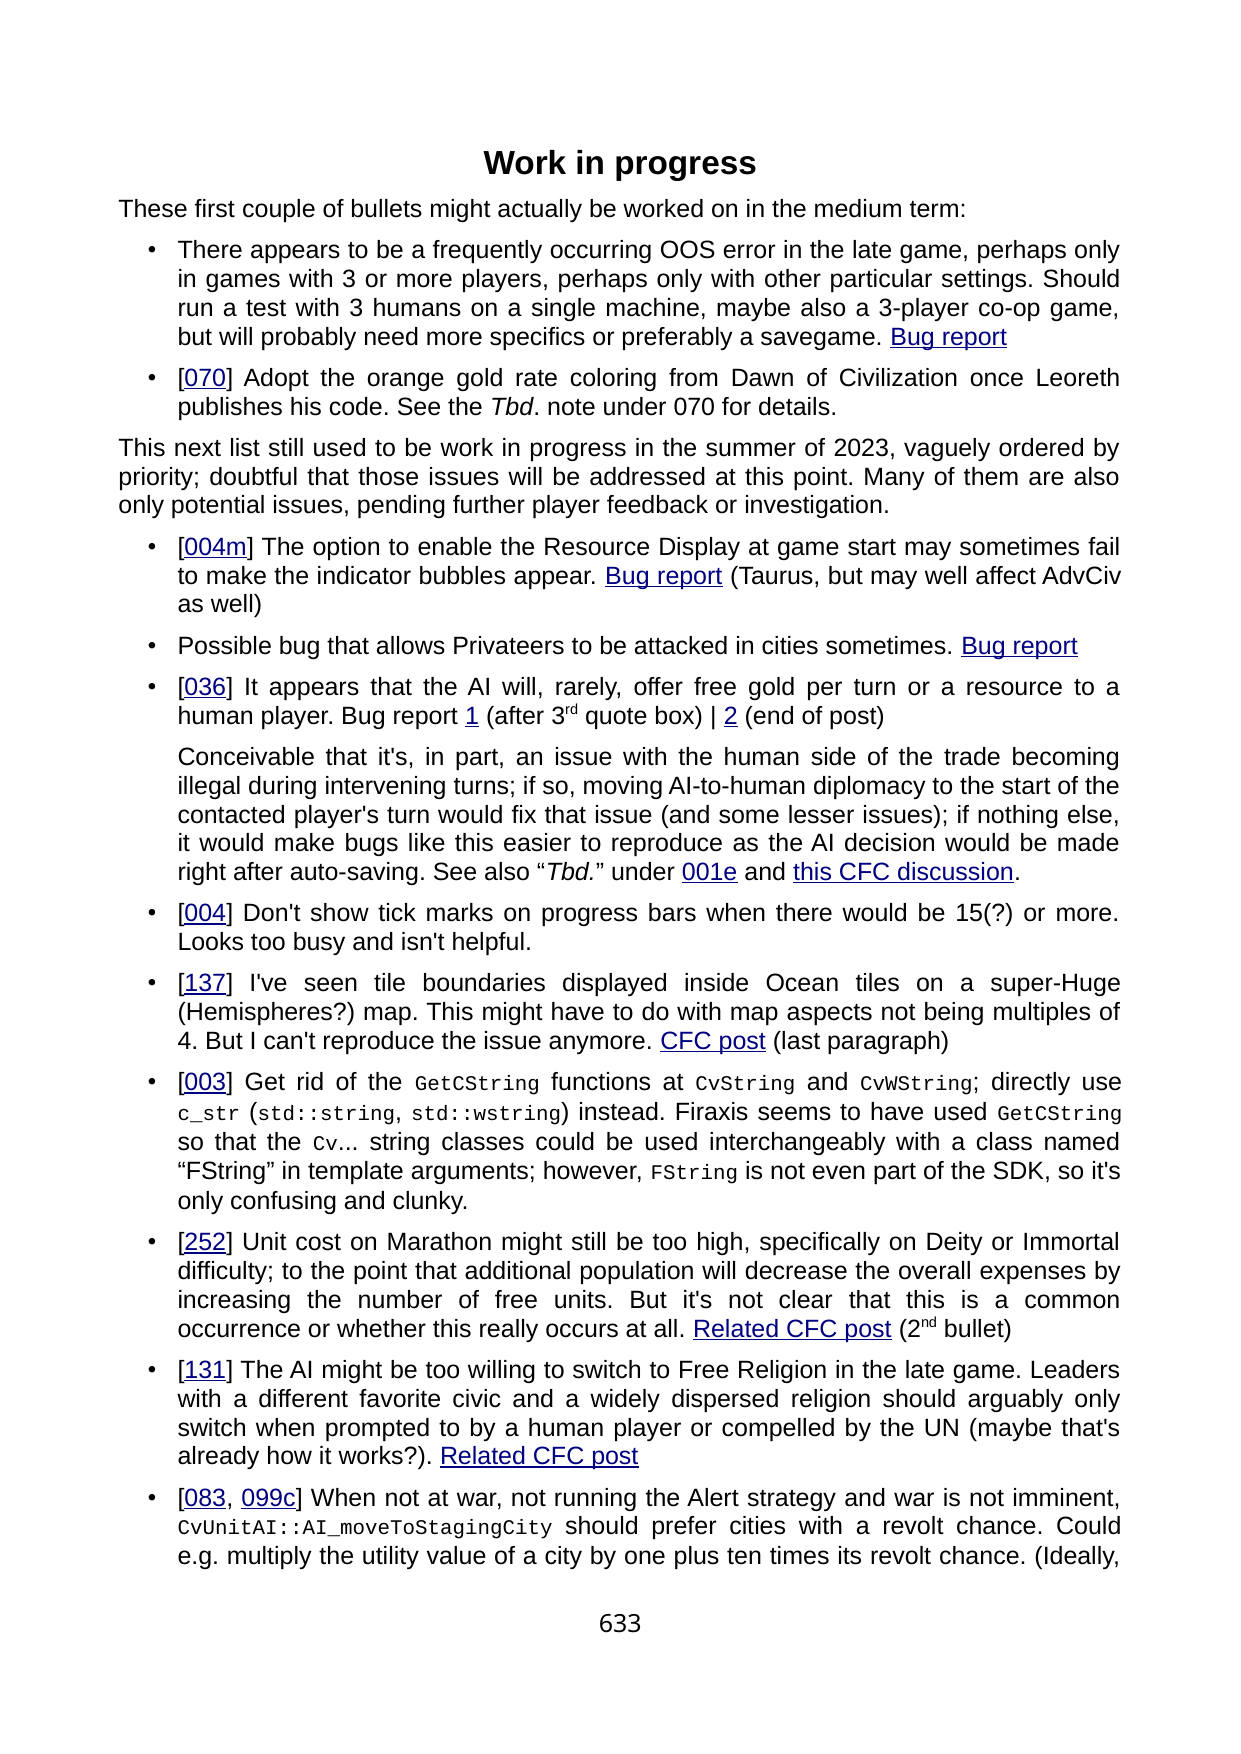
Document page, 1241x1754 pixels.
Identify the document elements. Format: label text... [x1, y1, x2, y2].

list [083, 099c] When not at war, not running the Alert strategy and war is not imminent, CvUnitAI::AI_moveToStagingCity should prefer cities with a revolt chance. Could e.g. multiply the utility value of a city by one plus ten times its revolt chance. (Ideally, [148, 1482, 1122, 1570]
list [036] It appears that the AI will, rarely, offer free gold per turn or a resource to a human player. Bug report 1 (after 3rd quote box) | 2 (end of post) [148, 672, 1122, 729]
list [004] Don't show tick marks on progress bars when there would be 15(?) or more. Looks too busy and isn't helpful. [148, 898, 1122, 956]
list There appears to be a frequently occurring OOS error in the late game, perhaps only in games with 3 or more players, perhaps only with other particular settings. Should run a test with 3 humans on a single machine, maybe also a 3-player co-op game, but will probably need more specifics or preferably a savegame. Bug report [148, 235, 1122, 350]
list [004m] The option to enable the Resource Display at game start may sometimes fail to make the indicator bubbles appear. Bug report (Taurus, but may well affect AdvCiv as well) [148, 532, 1122, 618]
text These first couple of bullets might actually be worked on in the medium term: [118, 194, 1122, 223]
list Conceivable that it's, in part, an issue with the human side of the trade becoming illegal during intervening turns; if so, moving AI-to-human diplomacy to the start of the contacted player's turn would fix that issue (and some lesser issues); if nothing else, it would make bugs like this easier to reproduce as the AI decision would be made right after auto-saving. See also “Tbd.” under 001e and this CFC discussion. [148, 742, 1122, 886]
list [252] Unit cost on Marathon might still be too high, specifically on Deity or Immortal difficulty; to the point that additional population will decrease the overall expenses by increasing the number of free units. But it's not clear that this is a common occurrence or whether this really occurs at all. Related CFC post (2nd bullet) [148, 1227, 1122, 1342]
list [003] Get rid of the GetCString functions at CvString and CvWString; directly use c_str (std::string, std::wstring) instead. Firaxis seems to have used GetCString so that the Cv... string classes could be used interchangeably with a class named “FString” in template arguments; however, FString is not even part of the SDK, so it's only confusing and clunky. [148, 1067, 1122, 1215]
list Possible bug that allows Privateers to be attacked in cities sometimes. Bug report [148, 631, 1122, 659]
subtitle Work in progress [118, 143, 1122, 182]
list [070] Adopt the orange gold rate coloring from Dawn of Civilization once Leoreth publishes his code. See the Tbd. note under 070 for details. [148, 363, 1122, 421]
text This next list still used to be work in progress in the summer of 2023, vaguely ordered by priority; doubtful that those issues will be addressed at this point. Many of them are also only potential issues, pending further player feedback or investigation. [118, 433, 1122, 519]
list [131] The AI might be too willing to switch to Free Religion in the late game. Leaders with a different favorite civic and a widely dispersed religion should arguably only switch when prompted to by a human player or compelled by the UN (maybe that's already how it works?). Related CFC post [148, 1355, 1122, 1470]
list [137] I've seen tile boundaries displayed inside Ocean tiles on a super-Huge (Hemispheres?) map. This might have to do with map aspects not being multiples of 4. But I can't reproduce the issue anymore. CFC post (last paragraph) [148, 968, 1122, 1055]
